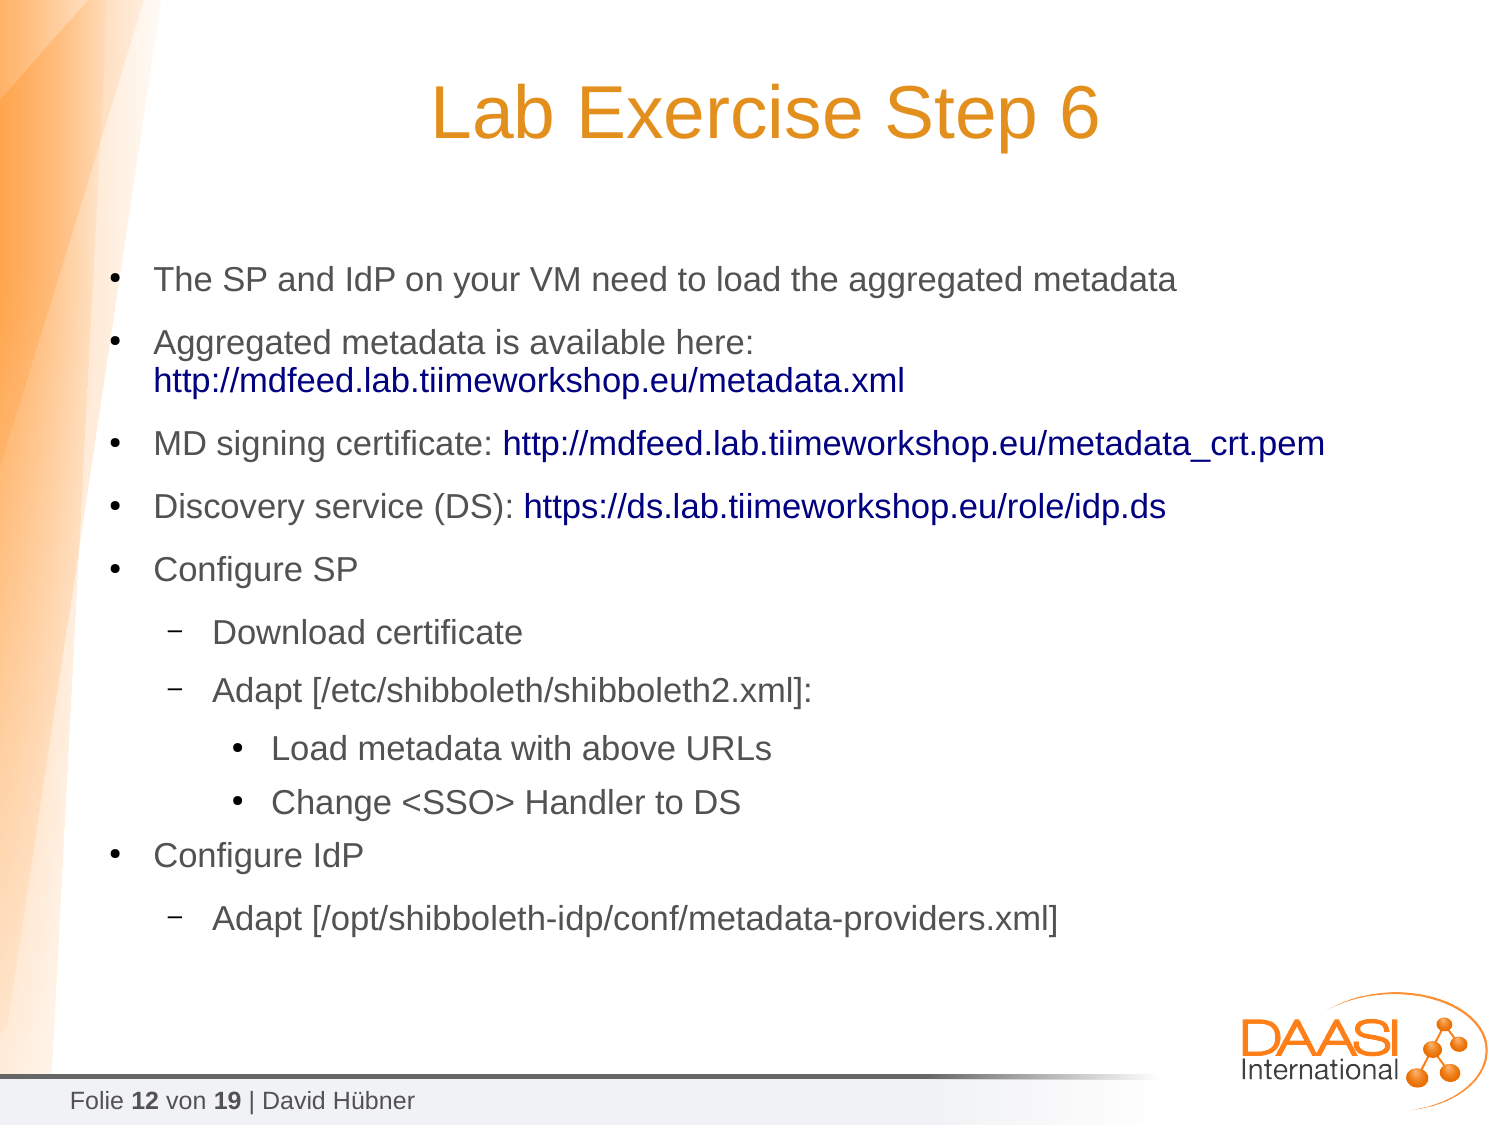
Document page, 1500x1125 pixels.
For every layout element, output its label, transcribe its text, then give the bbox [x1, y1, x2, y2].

title Lab Exercise Step 6 [91, 48, 1441, 178]
list The SP and IdP on your VM need to load the aggregated metadata Aggregated metadata is available here: http://mdfeed.lab.tiimeworkshop.eu/metadata.xml MD signing certificate: http://mdfeed.lab.tiimeworkshop.eu/metadata_crt.pem Discovery service (DS): https://ds.lab.tiimeworkshop.eu/role/idp.ds Configure SP Download certificate Adapt [/etc/shibboleth/shibboleth2.xml]: Load metadata with above URLs Change <SSO> Handler to DS Configure IdP Adapt [/opt/shibboleth-idp/conf/metadata-providers.xml] [94, 259, 1441, 945]
picture [1240, 992, 1500, 1111]
